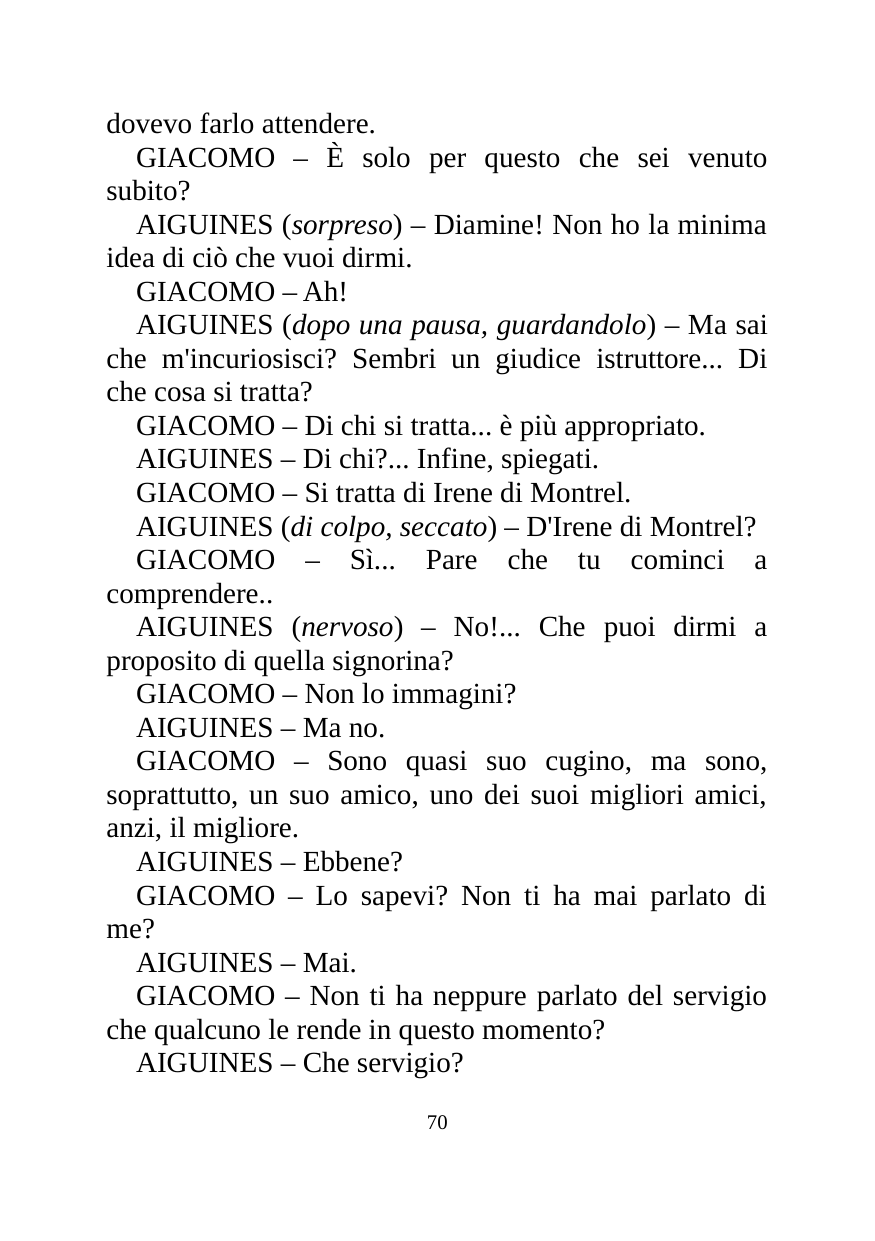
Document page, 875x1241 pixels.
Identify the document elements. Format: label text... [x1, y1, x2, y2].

text GIACOMO – Non ti ha neppure parlato del servigio che qualcuno le rende in questo momento? [106, 978, 768, 1045]
text GIACOMO – È solo per questo che sei venuto subito? [106, 140, 768, 207]
text AIGUINES – Mai. [106, 945, 768, 978]
text dovevo farlo attendere. [106, 106, 768, 140]
text GIACOMO – Lo sapevi? Non ti ha mai parlato di me? [106, 878, 768, 945]
text AIGUINES (di colpo, seccato) – D'Irene di Montrel? [106, 509, 768, 542]
text GIACOMO – Ah! [106, 274, 768, 307]
text AIGUINES – Che servigio? [106, 1045, 768, 1079]
text AIGUINES – Ma no. [106, 710, 768, 743]
text GIACOMO – Sono quasi suo cugino, ma sono, soprattutto, un suo amico, uno dei suoi migliori amici, anzi, il migliore. [106, 743, 768, 844]
text GIACOMO – Di chi si tratta... è più appropriato. [106, 408, 768, 442]
text GIACOMO – Si tratta di Irene di Montrel. [106, 475, 768, 509]
text AIGUINES (dopo una pausa, guardandolo) – Ma sai che m'incuriosisci? Sembri un giudice istruttore... Di che cosa si tratta? [106, 307, 768, 408]
text GIACOMO – Sì... Pare che tu cominci a comprendere.. [106, 542, 768, 609]
text AIGUINES – Di chi?... Infine, spiegati. [106, 442, 768, 475]
text AIGUINES – Ebbene? [106, 844, 768, 878]
text AIGUINES (sorpreso) – Diamine! Non ho la minima idea di ciò che vuoi dirmi. [106, 207, 768, 274]
text GIACOMO – Non lo immagini? [106, 676, 768, 710]
text AIGUINES (nervoso) – No!... Che puoi dirmi a proposito di quella signorina? [106, 609, 768, 676]
